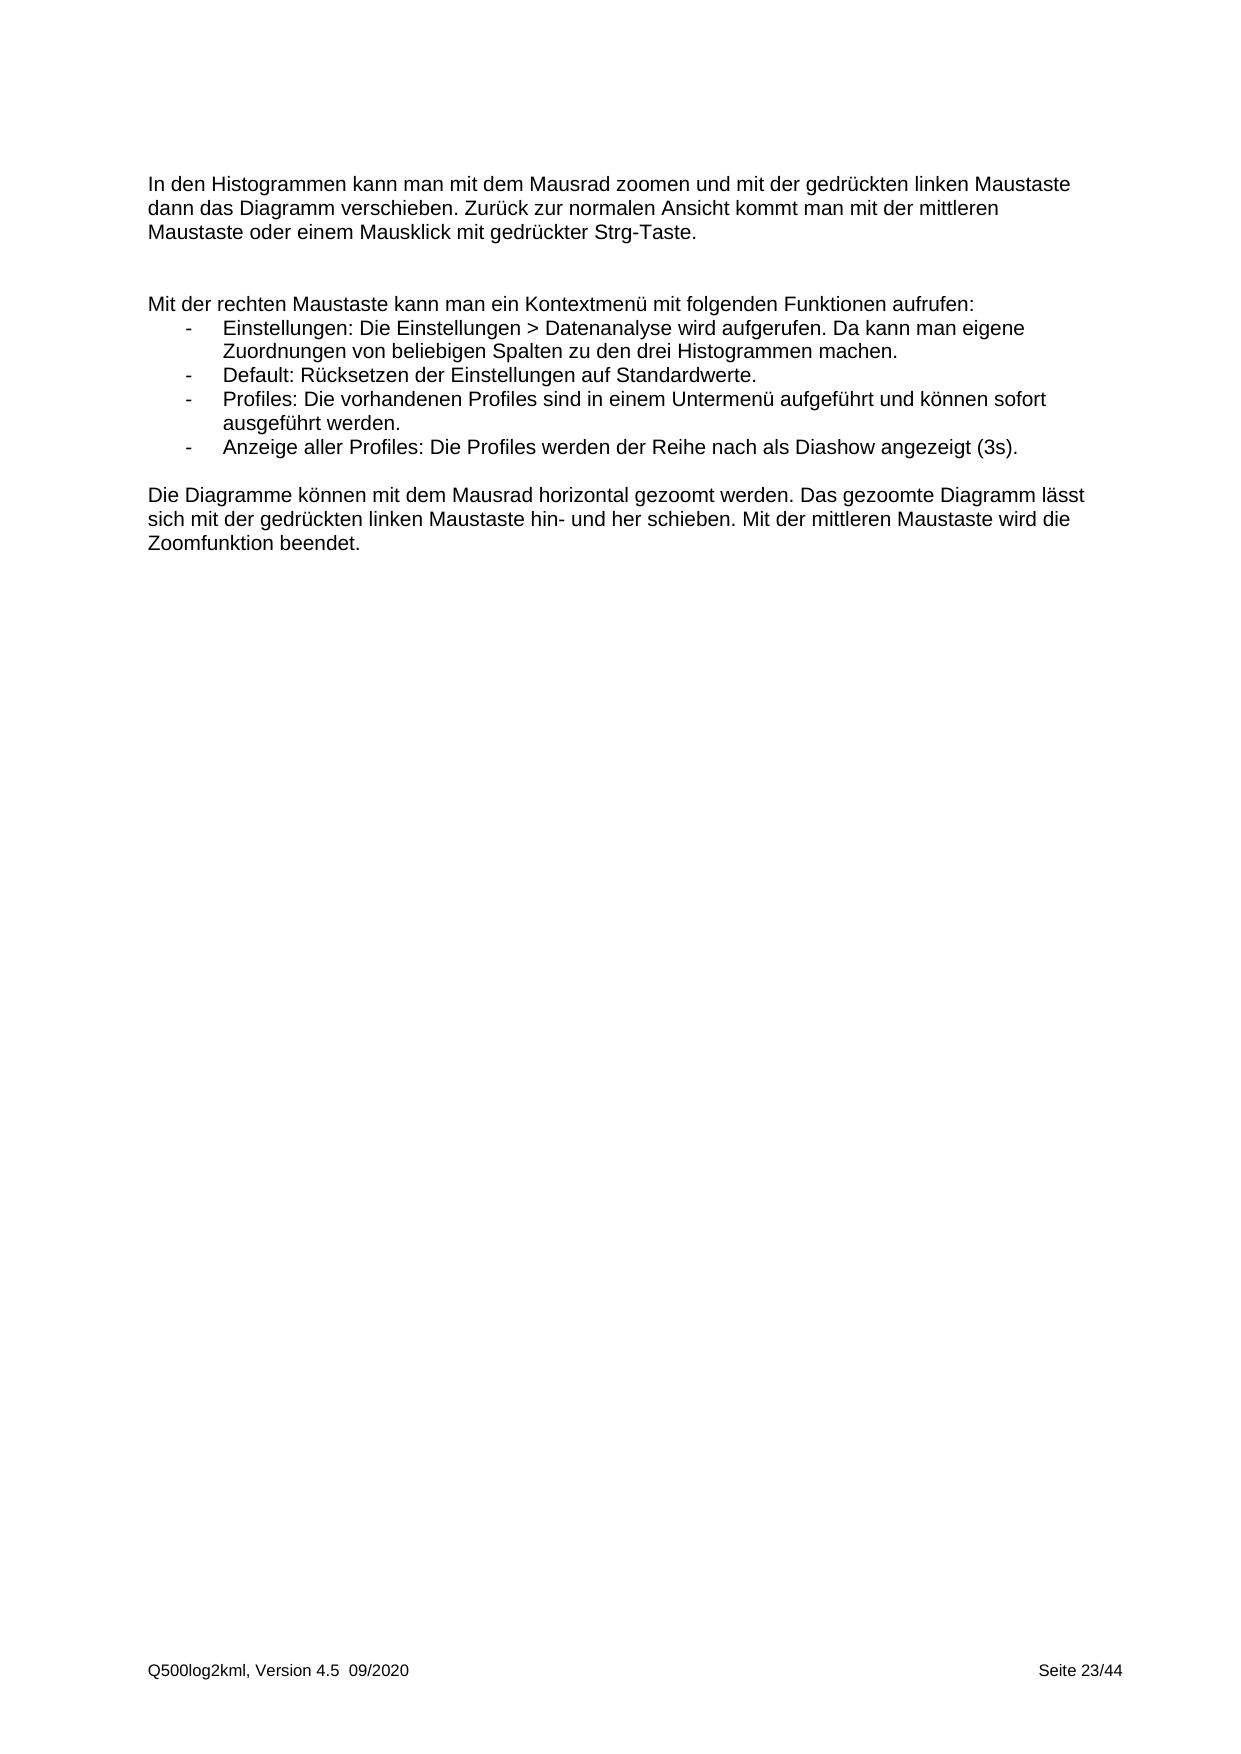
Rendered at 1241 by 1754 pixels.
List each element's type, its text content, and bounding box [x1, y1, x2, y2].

list Einstellungen: Die Einstellungen > Datenanalyse wird aufgerufen. Da kann man eigene Zuordnungen von beliebigen Spalten zu den drei Histogrammen machen. [185, 315, 1093, 363]
text Die Diagramme können mit dem Mausrad horizontal gezoomt werden. Das gezoomte Diagramm lässt sich mit der gedrückten linken Maustaste hin- und her schieben. Mit der mittleren Maustaste wird die Zoomfunktion beendet. [148, 483, 1093, 555]
text In den Histogrammen kann man mit dem Mausrad zoomen und mit der gedrückten linken Maustaste dann das Diagramm verschieben. Zurück zur normalen Ansicht kommt man mit der mittleren Maustaste oder einem Mausklick mit gedrückter Strg-Taste. [148, 172, 1093, 243]
list Profiles: Die vorhandenen Profiles sind in einem Untermenü aufgeführt und können sofort ausgeführt werden. [185, 387, 1093, 435]
list Default: Rücksetzen der Einstellungen auf Standardwerte. [185, 363, 1093, 387]
text Mit der rechten Maustaste kann man ein Kontextmenü mit folgenden Funktionen aufrufen: [148, 291, 1093, 315]
list Anzeige aller Profiles: Die Profiles werden der Reihe nach als Diashow angezeigt (3s). [185, 435, 1093, 459]
